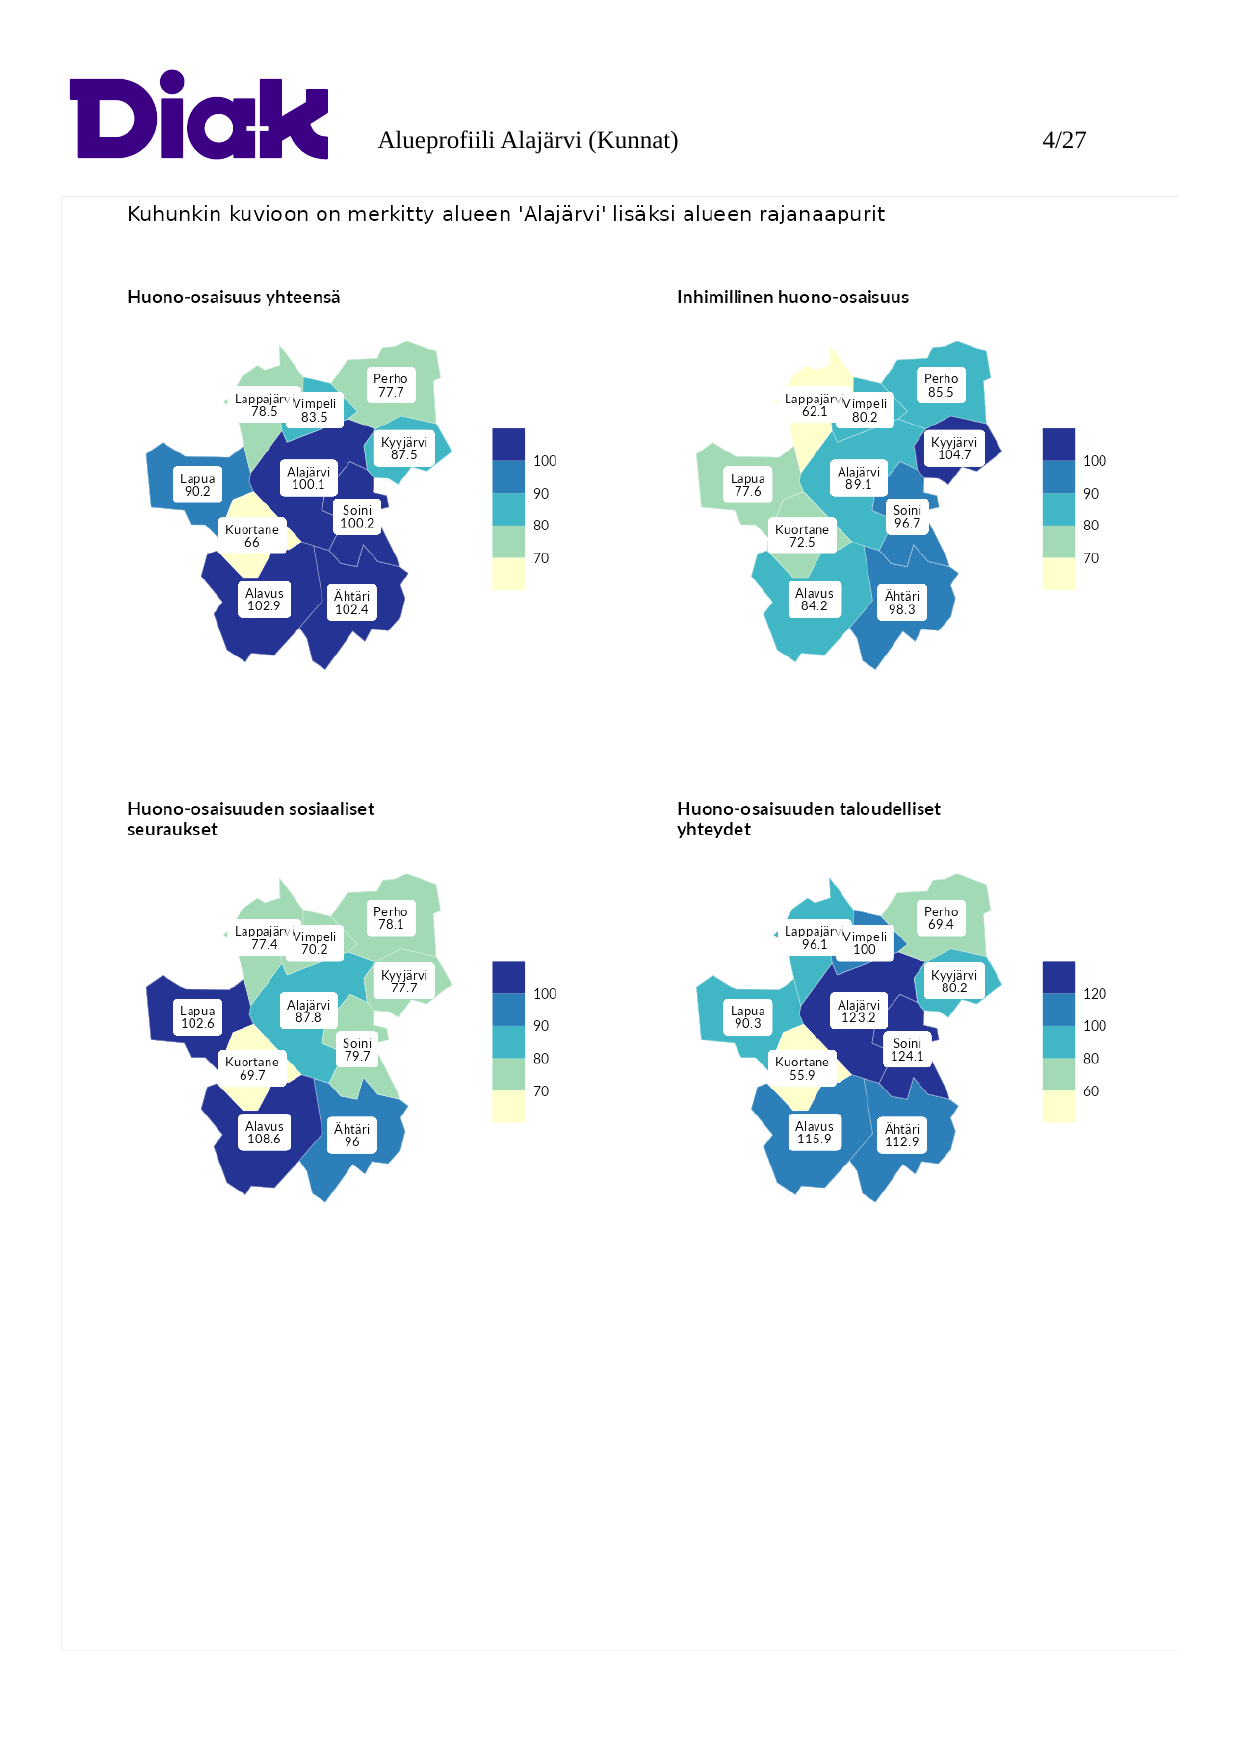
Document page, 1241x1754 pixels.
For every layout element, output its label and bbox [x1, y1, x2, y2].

picture [61, 196, 1179, 1651]
